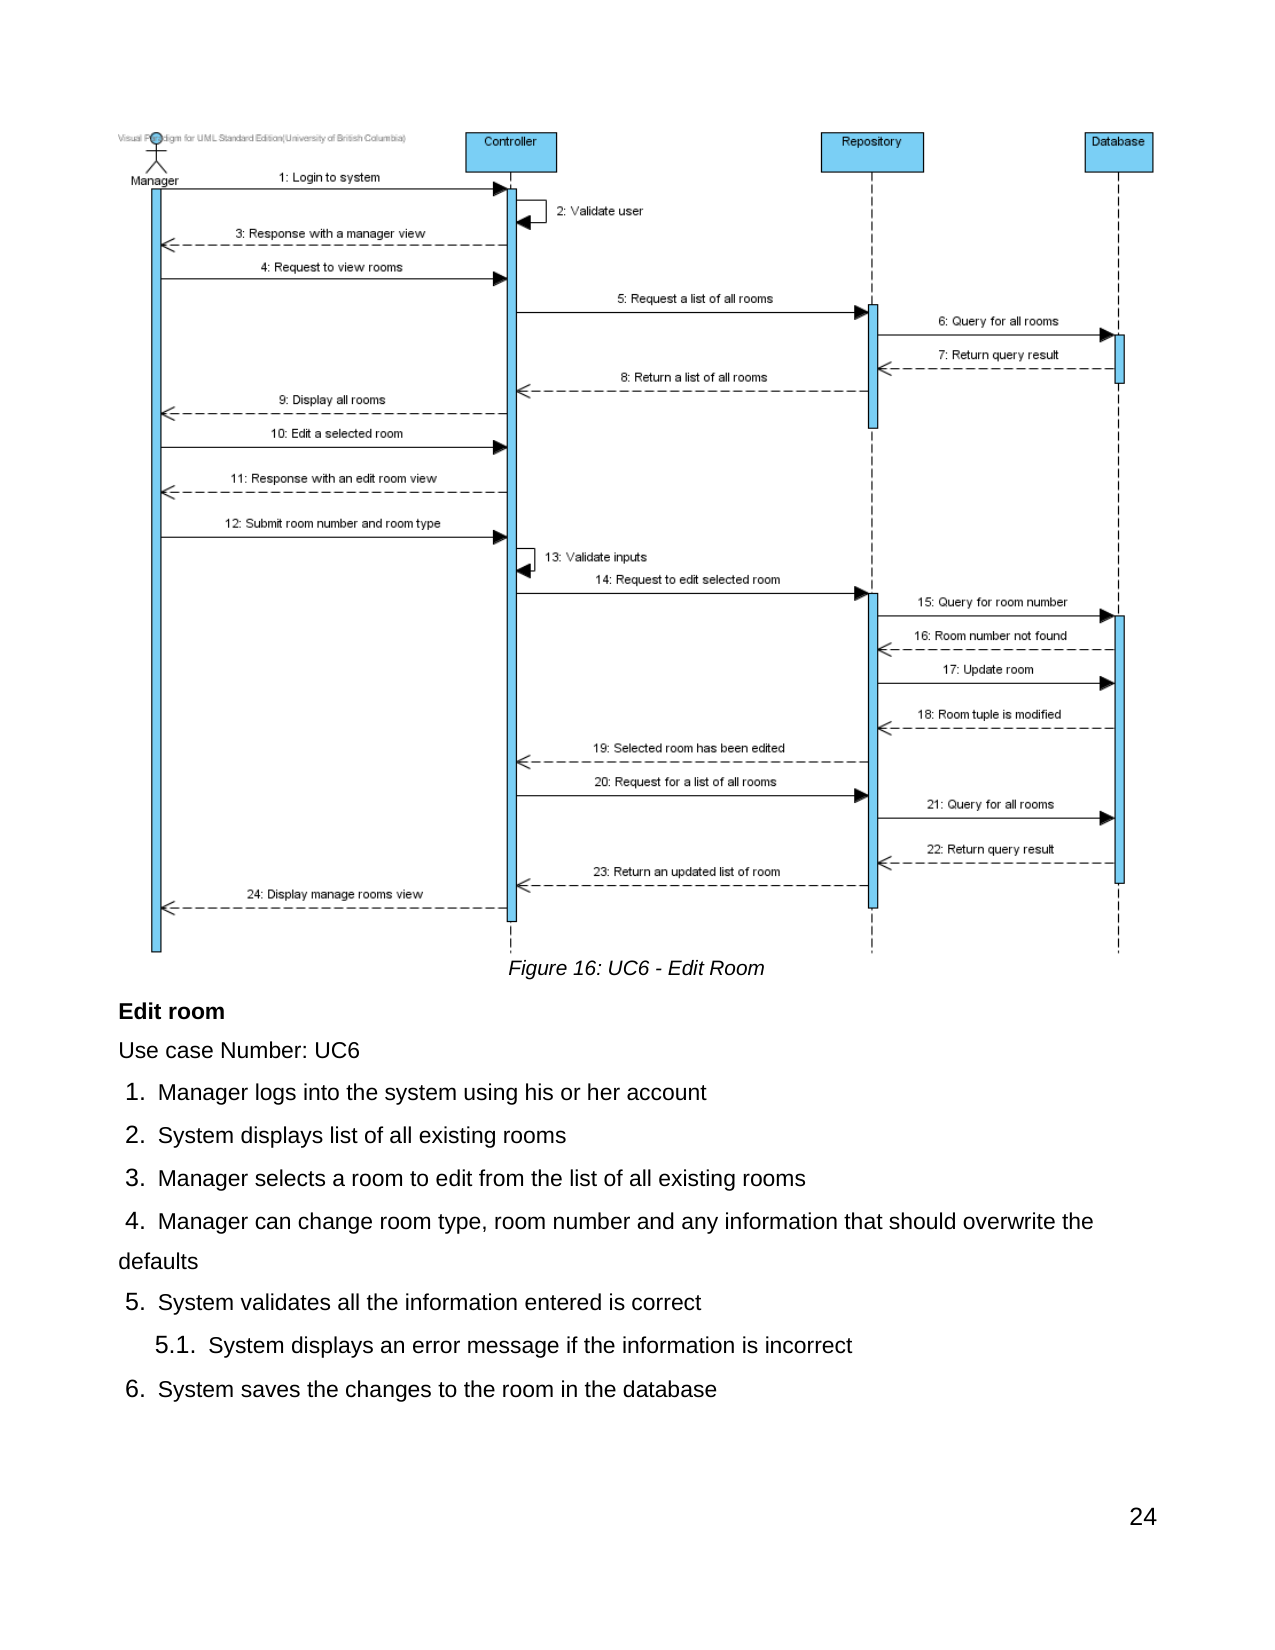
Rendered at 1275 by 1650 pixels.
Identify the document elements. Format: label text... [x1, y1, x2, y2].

list System saves the changes to the room in the database [118, 1374, 1157, 1402]
text Figure 16: UC6 - Edit Room [118, 957, 1157, 980]
text Use case Number: UC6 [118, 1037, 1157, 1063]
text [118, 980, 1157, 998]
list System displays list of all existing rooms [118, 1120, 1157, 1148]
list System validates all the information entered is correct [118, 1287, 1157, 1316]
list Manager can change room type, room number and any information that should overwrite the defaults [118, 1206, 1157, 1274]
text [118, 118, 1157, 130]
subtitle Edit room [118, 998, 1157, 1025]
list Manager selects a room to edit from the list of all existing rooms [118, 1163, 1157, 1192]
list System displays an error message if the information is incorrect [118, 1331, 1157, 1359]
list Manager logs into the system using his or her account [118, 1077, 1157, 1105]
picture [118, 130, 1157, 957]
